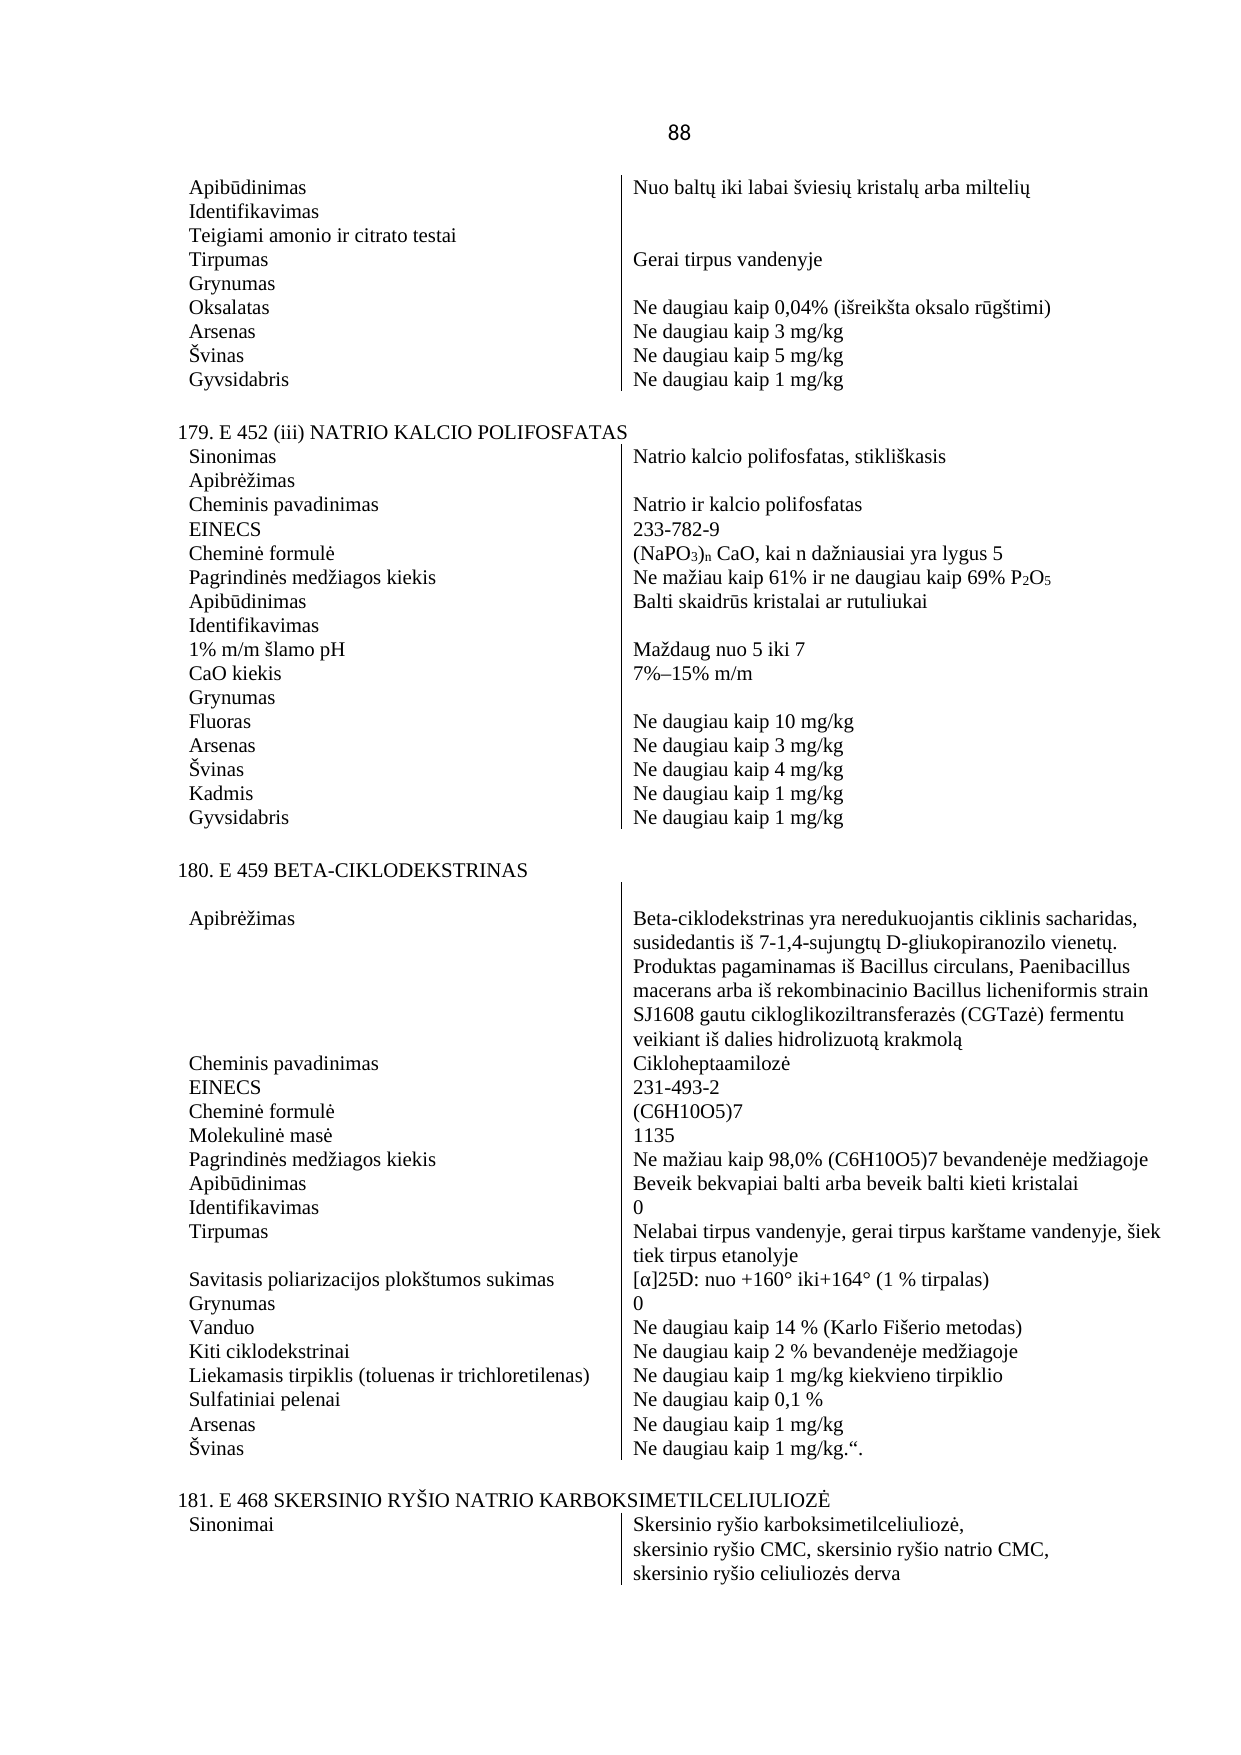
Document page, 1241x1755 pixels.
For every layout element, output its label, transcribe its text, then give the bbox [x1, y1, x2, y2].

table_cell [622, 468, 1181, 492]
table_cell Arsenas [177, 319, 621, 343]
table_header [622, 882, 1181, 906]
table_cell Ne mažiau kaip 61% ir ne daugiau kaip 69% P2O5 [622, 565, 1181, 589]
text 179. E 452 (iii) NATRIO KALCIO POLIFOSFATAS [177, 420, 1181, 444]
table_cell Apibrėžimas [177, 906, 621, 1051]
table_cell Apibrėžimas [177, 468, 621, 492]
table_cell Apibūdinimas [177, 175, 621, 199]
table_cell Nuo baltų iki labai šviesių kristalų arba miltelių [622, 175, 1181, 199]
table_cell Ne daugiau kaip 0,1 % [622, 1388, 1181, 1411]
table_cell [622, 199, 1181, 223]
table_cell Ne mažiau kaip 98,0% (C6H10O5)7 bevandenėje medžiagoje [622, 1147, 1181, 1171]
table_cell 0 [622, 1195, 1181, 1219]
table_cell Sulfatiniai pelenai [177, 1388, 621, 1411]
table_cell EINECS [177, 516, 621, 541]
table_cell Identifikavimas [177, 199, 621, 223]
table_cell Gerai tirpus vandenyje [622, 247, 1181, 271]
table_header Skersinio ryšio karboksimetilceliuliozė, skersinio ryšio CMC, skersinio ryšio natrio CMC, skersinio ryšio celiuliozės derva [622, 1513, 1181, 1584]
table_cell Apibūdinimas [177, 589, 621, 613]
table_header Sinonimas [177, 444, 621, 468]
table_cell Gyvsidabris [177, 368, 621, 391]
table_header Natrio kalcio polifosfatas, stikliškasis [622, 444, 1181, 468]
table_cell (NaPO3)n CaO, kai n dažniausiai yra lygus 5 [622, 541, 1181, 564]
table_cell EINECS [177, 1075, 621, 1099]
table_cell Molekulinė masė [177, 1123, 621, 1147]
table_cell Grynumas [177, 271, 621, 295]
table_cell Pagrindinės medžiagos kiekis [177, 1147, 621, 1171]
table_cell Ne daugiau kaip 14 % (Karlo Fišerio metodas) [622, 1315, 1181, 1339]
table_header Sinonimai [177, 1513, 621, 1584]
table_cell Ne daugiau kaip 0,04% (išreikšta oksalo rūgštimi) [622, 295, 1181, 319]
table_cell Arsenas [177, 1411, 621, 1436]
table_cell Švinas [177, 1436, 621, 1459]
table_cell Ne daugiau kaip 1 mg/kg kiekvieno tirpiklio [622, 1363, 1181, 1387]
table_cell 0 [622, 1291, 1181, 1315]
table_cell Ne daugiau kaip 1 mg/kg.“. [622, 1436, 1181, 1459]
table_cell Apibūdinimas [177, 1171, 621, 1195]
table_cell Ne daugiau kaip 1 mg/kg [622, 805, 1181, 829]
table_cell Grynumas [177, 685, 621, 709]
table_cell Cheminis pavadinimas [177, 1051, 621, 1074]
table_cell Kadmis [177, 781, 621, 805]
table_header [177, 882, 621, 906]
table_cell Savitasis poliarizacijos plokštumos sukimas [177, 1267, 621, 1291]
table_cell Maždaug nuo 5 iki 7 [622, 637, 1181, 661]
table_cell (C6H10O5)7 [622, 1099, 1181, 1123]
table_cell Beta-ciklodekstrinas yra neredukuojantis ciklinis sacharidas, susidedantis iš 7-1,4-sujungtų D-gliukopiranozilo vienetų. Produktas pagaminamas iš Bacillus circulans, Paenibacillus macerans arba iš rekombinacinio Bacillus licheniformis strain SJ1608 gautu cikloglikoziltransferazės (CGTazė) fermentu veikiant iš dalies hidrolizuotą krakmolą [622, 906, 1181, 1051]
table_cell 1% m/m šlamo pH [177, 637, 621, 661]
table_cell [622, 271, 1181, 295]
table_cell Grynumas [177, 1291, 621, 1315]
table_cell Cheminis pavadinimas [177, 493, 621, 516]
table_cell Fluoras [177, 709, 621, 733]
table_cell Pagrindinės medžiagos kiekis [177, 565, 621, 589]
table_cell Identifikavimas [177, 613, 621, 637]
table_cell Ne daugiau kaip 1 mg/kg [622, 781, 1181, 805]
table_cell 7%–15% m/m [622, 661, 1181, 685]
text 180. E 459 BETA-CIKLODEKSTRINAS [177, 858, 1181, 882]
table_cell 231-493-2 [622, 1075, 1181, 1099]
table_cell Ne daugiau kaip 10 mg/kg [622, 709, 1181, 733]
table_cell Cheminė formulė [177, 541, 621, 564]
table_cell Ne daugiau kaip 5 mg/kg [622, 343, 1181, 367]
table_cell Ne daugiau kaip 1 mg/kg [622, 368, 1181, 391]
table_cell Teigiami amonio ir citrato testai [177, 223, 621, 247]
table_cell Ne daugiau kaip 3 mg/kg [622, 733, 1181, 757]
table_cell Ne daugiau kaip 2 % bevandenėje medžiagoje [622, 1339, 1181, 1363]
table_cell Ne daugiau kaip 4 mg/kg [622, 757, 1181, 781]
table_cell [622, 223, 1181, 247]
text 181. E 468 SKERSINIO RYŠIO NATRIO KARBOKSIMETILCELIULIOZĖ [177, 1488, 1181, 1512]
table_cell 233-782-9 [622, 516, 1181, 541]
table_cell Cikloheptaamilozė [622, 1051, 1181, 1074]
table_cell Cheminė formulė [177, 1099, 621, 1123]
table_cell Gyvsidabris [177, 805, 621, 829]
table_cell Nelabai tirpus vandenyje, gerai tirpus karštame vandenyje, šiek tiek tirpus etanolyje [622, 1219, 1181, 1267]
table_cell Ne daugiau kaip 1 mg/kg [622, 1411, 1181, 1436]
table_cell [α]25D: nuo +160° iki+164° (1 % tirpalas) [622, 1267, 1181, 1291]
table_cell Vanduo [177, 1315, 621, 1339]
table_cell Oksalatas [177, 295, 621, 319]
table_cell Kiti ciklodekstrinai [177, 1339, 621, 1363]
table_cell Identifikavimas [177, 1195, 621, 1219]
table_cell Beveik bekvapiai balti arba beveik balti kieti kristalai [622, 1171, 1181, 1195]
table_cell Natrio ir kalcio polifosfatas [622, 493, 1181, 516]
table_cell Švinas [177, 343, 621, 367]
table_cell 1135 [622, 1123, 1181, 1147]
table_cell Ne daugiau kaip 3 mg/kg [622, 319, 1181, 343]
table_cell [622, 685, 1181, 709]
table_cell Tirpumas [177, 1219, 621, 1267]
table_cell Liekamasis tirpiklis (toluenas ir trichloretilenas) [177, 1363, 621, 1387]
table_cell [622, 613, 1181, 637]
table_cell Tirpumas [177, 247, 621, 271]
table_cell Balti skaidrūs kristalai ar rutuliukai [622, 589, 1181, 613]
table_cell CaO kiekis [177, 661, 621, 685]
table_cell Švinas [177, 757, 621, 781]
table_cell Arsenas [177, 733, 621, 757]
